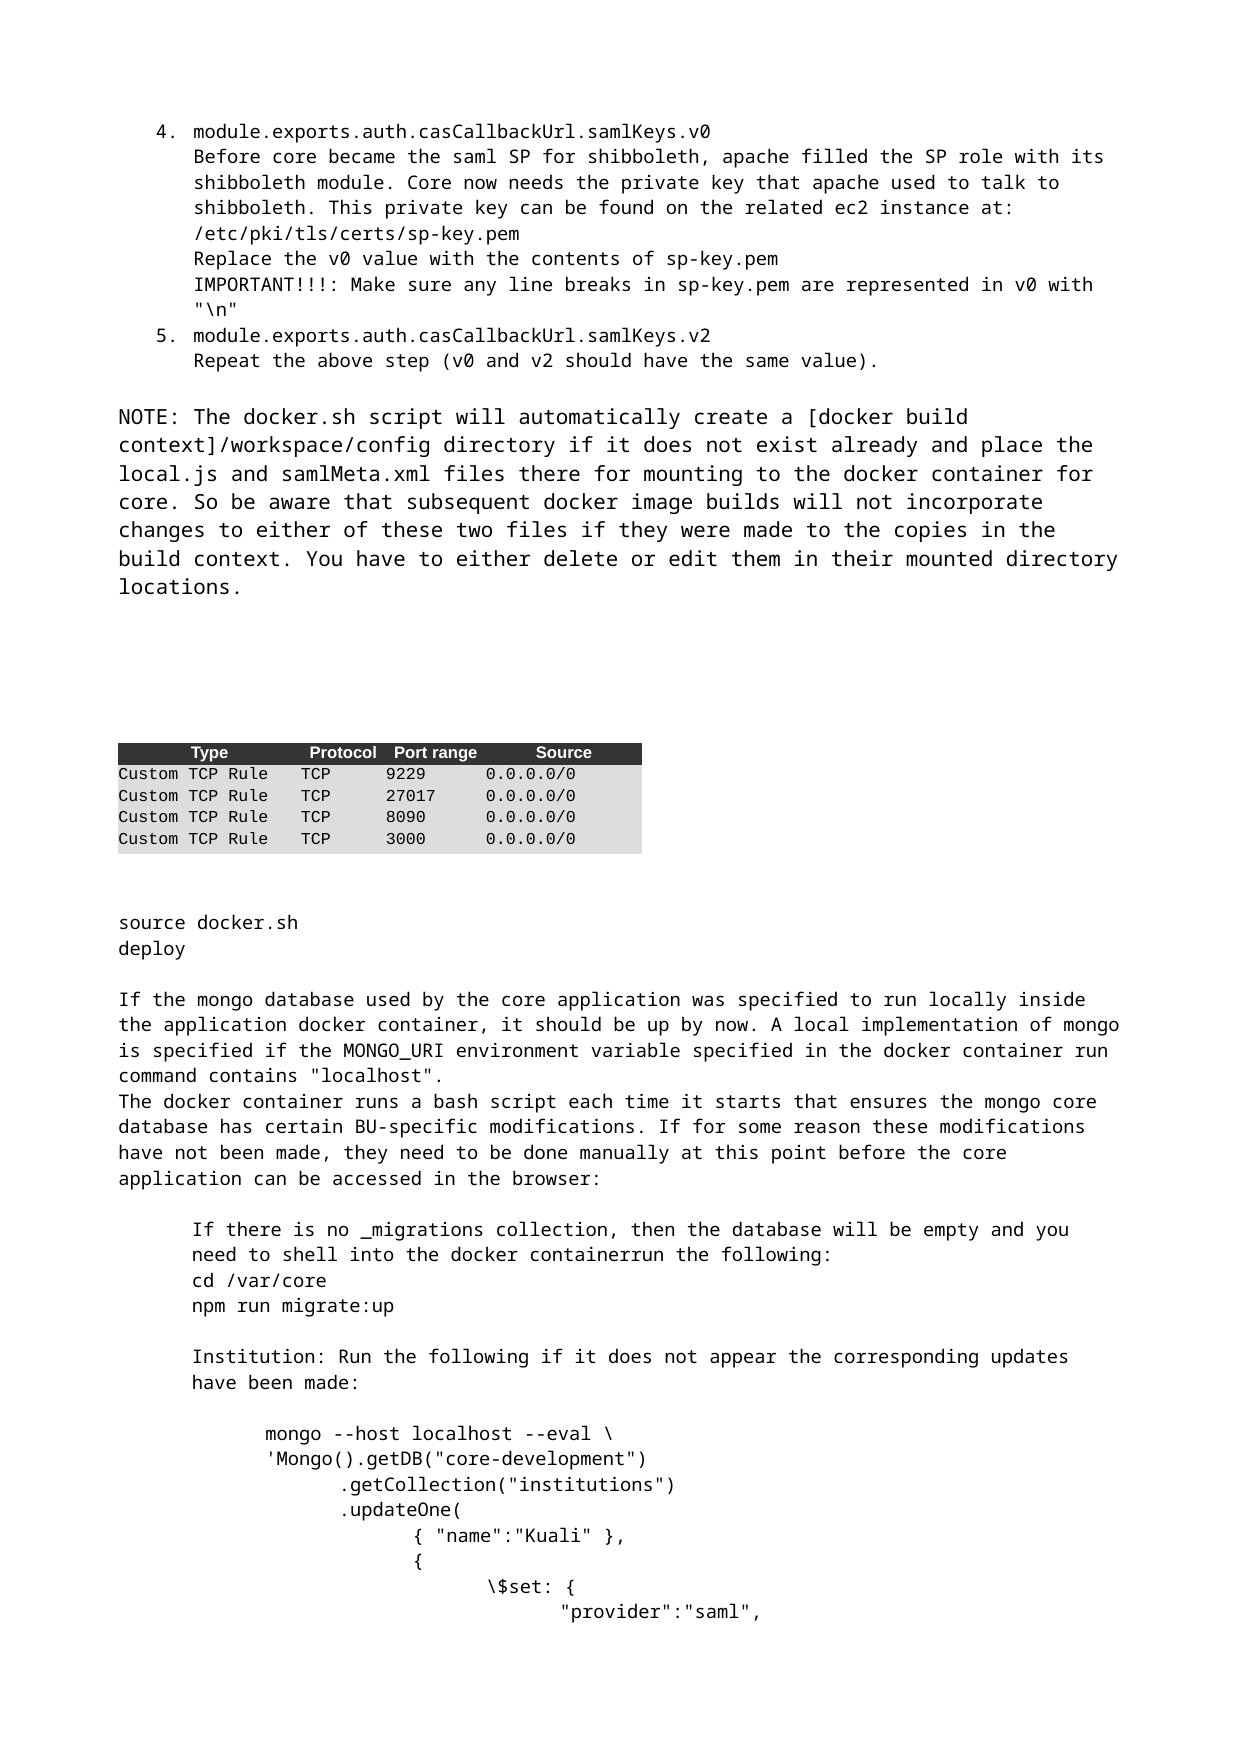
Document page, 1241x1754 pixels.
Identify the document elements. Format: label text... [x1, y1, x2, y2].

text cd /var/core [192, 1267, 1122, 1292]
text If there is no _migrations collection, then the database will be empty and you need to shell into the docker containerrun the following: [192, 1216, 1122, 1267]
text Institution: Run the following if it does not appear the corresponding updates have been made: [192, 1343, 1122, 1394]
text .updateOne( [265, 1497, 1122, 1522]
text 'Mongo().getDB("core-development") [265, 1446, 1122, 1471]
text "provider":"saml", [265, 1599, 1122, 1624]
text deploy [118, 935, 1122, 961]
text The docker container runs a bash script each time it starts that ensures the mongo core database has certain BU-specific modifications. If for some reason these modifications have not been made, they need to be done manually at this point before the core application can be accessed in the browser: [118, 1088, 1122, 1190]
text { [265, 1548, 1122, 1573]
text .getCollection("institutions") [265, 1471, 1122, 1497]
text source docker.sh [118, 909, 1122, 935]
list module.exports.auth.casCallbackUrl.samlKeys.v0 Before core became the saml SP for shibboleth, apache filled the SP role with its shibboleth module. Core now needs the private key that apache used to talk to shibboleth. This private key can be found on the related ec2 instance at: /etc/pki/tls/certs/sp-key.pem Replace the v0 value with the contents of sp-key.pem IMPORTANT!!!: Make sure any line breaks in sp-key.pem are represented in v0 with "\n" [156, 118, 1122, 322]
text mongo --host localhost --eval \ [192, 1420, 1122, 1446]
text NOTE: The docker.sh script will automatically create a [docker build context]/workspace/config directory if it does not exist already and place the local.js and samlMeta.xml files there for mounting to the docker container for core. So be aware that subsequent docker image builds will not incorporate changes to either of these two files if they were made to the copies in the build context. You have to either delete or edit them in their mounted directory locations. [118, 402, 1122, 601]
text If the mongo database used by the core application was specified to run locally inside the application docker container, it should be up by now. A local implementation of mongo is specified if the MONGO_URI environment variable specified in the docker container run command contains "localhost". [118, 986, 1122, 1088]
text \$set: { [265, 1573, 1122, 1599]
list module.exports.auth.casCallbackUrl.samlKeys.v2 Repeat the above step (v0 and v2 should have the same value). [156, 322, 1122, 373]
text npm run migrate:up [192, 1292, 1122, 1318]
text { "name":"Kuali" }, [265, 1522, 1122, 1548]
